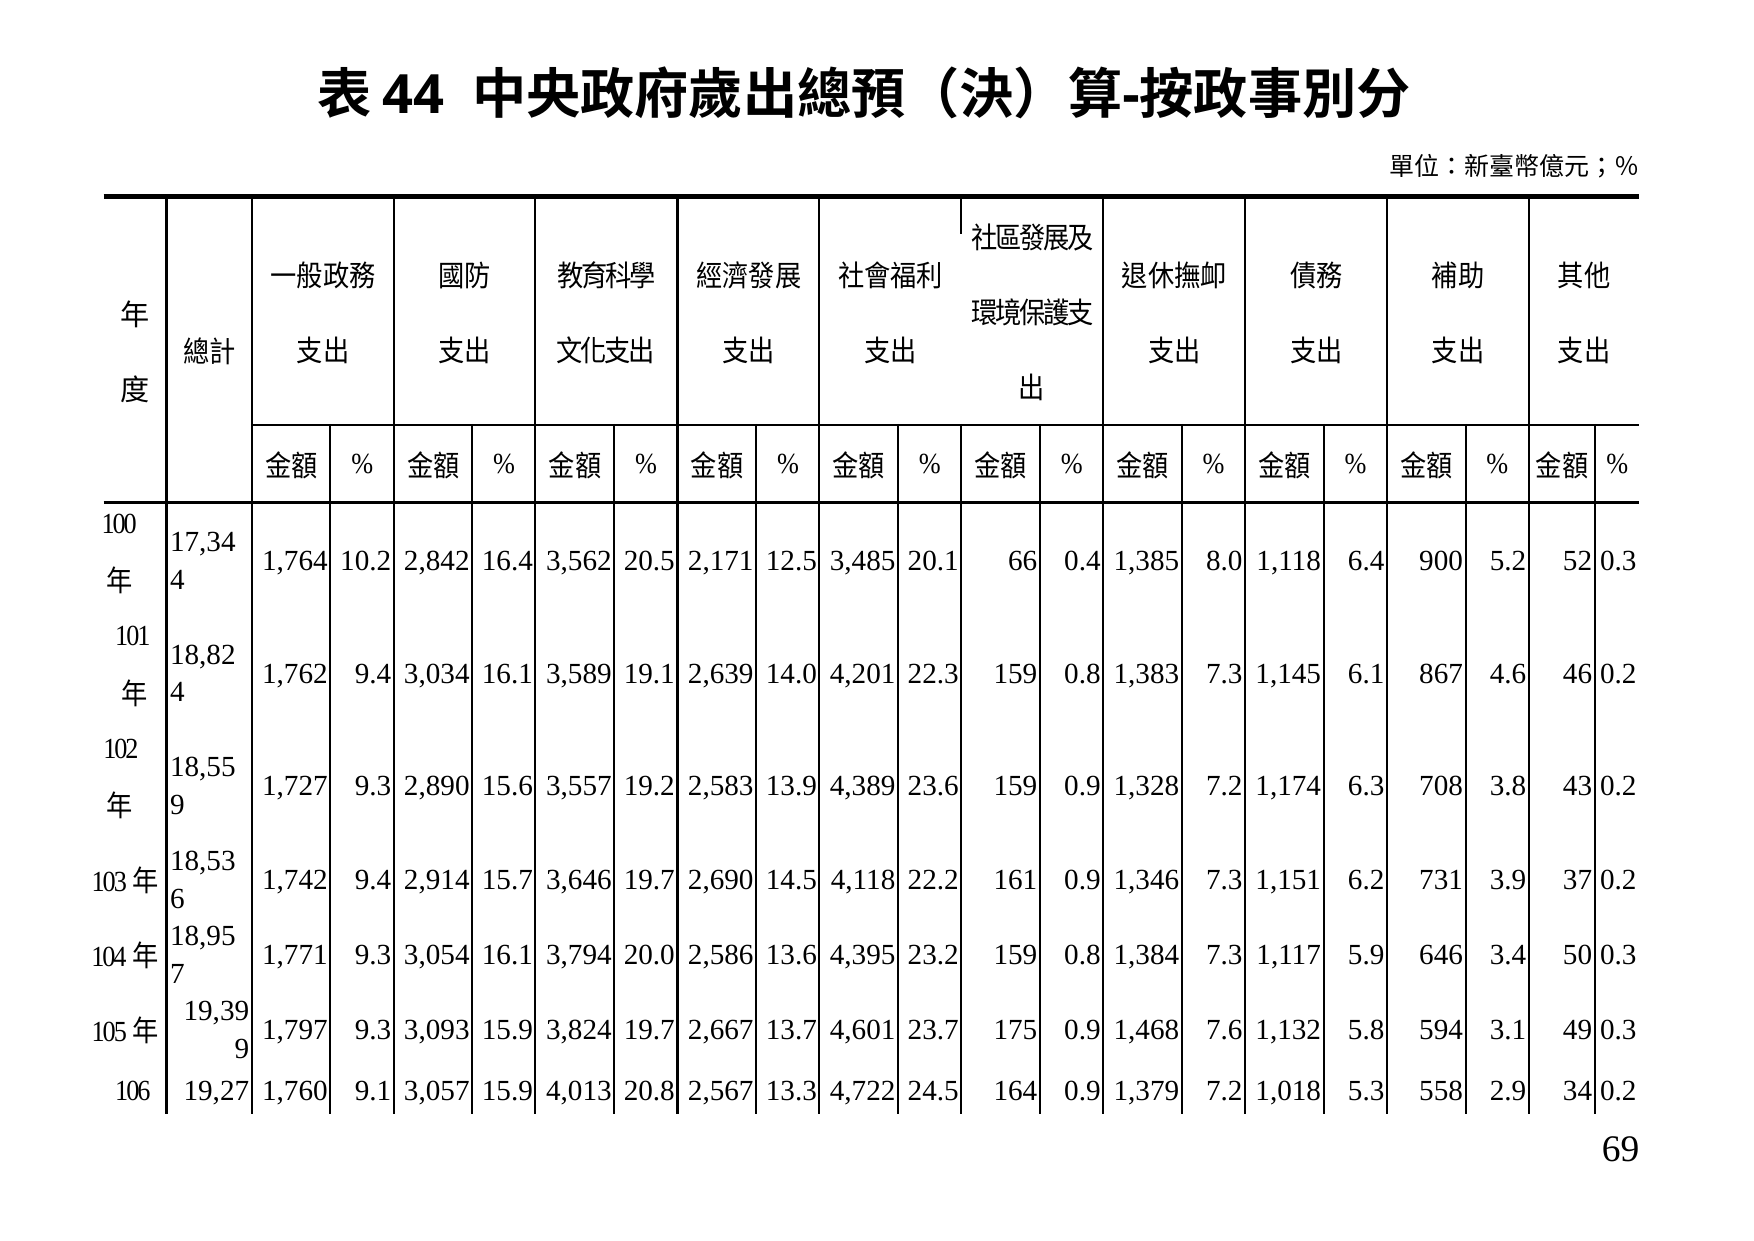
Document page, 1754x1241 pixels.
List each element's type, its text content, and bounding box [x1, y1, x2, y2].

table_cell 0.9 [1041, 729, 1102, 841]
table_cell 159 [962, 916, 1039, 991]
table_cell 18,824 [168, 616, 251, 729]
table_cell 0.3 [1596, 991, 1639, 1066]
table_cell 18,536 [168, 841, 251, 916]
table_cell 18,957 [168, 916, 251, 991]
table_cell 13.9 [757, 729, 818, 841]
table_cell % [473, 426, 534, 501]
table_header 一般政務 支出 [253, 199, 393, 424]
table_header 國防 支出 [395, 199, 534, 424]
table_cell 4,389 [820, 729, 897, 841]
table_cell 1,132 [1246, 991, 1323, 1066]
table_cell 9.3 [331, 991, 393, 1066]
table_cell 103年 [104, 841, 165, 916]
table_cell 2,639 [679, 616, 755, 729]
table_cell 52 [1530, 504, 1594, 616]
table_cell 3,589 [536, 616, 613, 729]
table_cell 4,722 [820, 1066, 897, 1114]
table_cell 0.4 [1041, 504, 1102, 616]
table_cell 6.3 [1325, 729, 1386, 841]
table_cell 106 [104, 1066, 165, 1114]
table_cell 646 [1388, 916, 1465, 991]
table_cell 13.7 [757, 991, 818, 1066]
table_header 退休撫卹 支出 [1104, 199, 1244, 424]
table_cell 43 [1530, 729, 1594, 841]
text 單位：新臺幣億元；％ [103, 146, 1639, 183]
table_cell 1,762 [253, 616, 329, 729]
table_cell 20.0 [615, 916, 676, 991]
table_cell 3,034 [395, 616, 471, 729]
table_cell 1,760 [253, 1066, 329, 1114]
table_cell 101年 [104, 616, 165, 729]
table_header 教育科學 文化支出 [536, 199, 676, 424]
table_cell 3,646 [536, 841, 613, 916]
table_cell 66 [962, 504, 1039, 616]
table_cell 1,174 [1246, 729, 1323, 841]
table_cell 3,054 [395, 916, 471, 991]
table_cell 4,395 [820, 916, 897, 991]
table_cell 23.2 [899, 916, 960, 991]
table_cell 594 [1388, 991, 1465, 1066]
table_header 其他 支出 [1530, 199, 1639, 424]
table_cell 0.9 [1041, 841, 1102, 916]
table_cell 19.7 [615, 991, 676, 1066]
table_cell 24.5 [899, 1066, 960, 1114]
table_cell 867 [1388, 616, 1465, 729]
table_cell 9.3 [331, 916, 393, 991]
table_cell 6.2 [1325, 841, 1386, 916]
table_cell 1,018 [1246, 1066, 1323, 1114]
table_cell 14.5 [757, 841, 818, 916]
subtitle 表44 中央政府歲出總預（決）算-按政事別分 [74, 34, 1639, 146]
table_cell 15.9 [473, 991, 534, 1066]
table_cell 3,093 [395, 991, 471, 1066]
table_cell 900 [1388, 504, 1465, 616]
table_cell 3,794 [536, 916, 613, 991]
table_cell 3,824 [536, 991, 613, 1066]
table_cell 1,118 [1246, 504, 1323, 616]
table_cell 0.2 [1596, 1066, 1639, 1114]
table_cell 2,842 [395, 504, 471, 616]
table_cell 0.8 [1041, 916, 1102, 991]
table_cell 23.6 [899, 729, 960, 841]
table_cell 19.1 [615, 616, 676, 729]
table_cell 23.7 [899, 991, 960, 1066]
table_cell 金額 [962, 426, 1039, 501]
table_cell 2,583 [679, 729, 755, 841]
table_cell % [899, 426, 960, 501]
table_cell 金額 [820, 426, 897, 501]
table_cell 100年 [104, 504, 165, 616]
table_cell 159 [962, 729, 1039, 841]
table_cell 0.3 [1596, 504, 1639, 616]
table_cell 1,771 [253, 916, 329, 991]
table_cell 3.9 [1467, 841, 1528, 916]
table_cell 7.6 [1183, 991, 1244, 1066]
table_cell 6.4 [1325, 504, 1386, 616]
table_cell 4.6 [1467, 616, 1528, 729]
table_cell 2,586 [679, 916, 755, 991]
table_cell 金額 [395, 426, 471, 501]
table_header 補助 支出 [1388, 199, 1528, 424]
table_cell 1,385 [1104, 504, 1181, 616]
table_cell 7.3 [1183, 841, 1244, 916]
table_cell 7.3 [1183, 616, 1244, 729]
table_cell 0.3 [1596, 916, 1639, 991]
table_cell % [1325, 426, 1386, 501]
table_cell 20.1 [899, 504, 960, 616]
table_cell 0.9 [1041, 991, 1102, 1066]
table_cell 2,914 [395, 841, 471, 916]
table_cell % [615, 426, 676, 501]
table_cell 10.2 [331, 504, 393, 616]
table_cell 2,567 [679, 1066, 755, 1114]
table_cell 金額 [1104, 426, 1181, 501]
table_cell % [1183, 426, 1244, 501]
table_cell 金額 [253, 426, 329, 501]
table_cell 17,344 [168, 504, 251, 616]
table_cell % [1467, 426, 1528, 501]
table_cell 18,559 [168, 729, 251, 841]
table_cell 13.3 [757, 1066, 818, 1114]
table_cell 105年 [104, 991, 165, 1066]
table_cell 3.8 [1467, 729, 1528, 841]
table_cell 159 [962, 616, 1039, 729]
table_cell 1,145 [1246, 616, 1323, 729]
table_cell 0.9 [1041, 1066, 1102, 1114]
table_cell 3.4 [1467, 916, 1528, 991]
table_cell 9.3 [331, 729, 393, 841]
table_cell 0.8 [1041, 616, 1102, 729]
table_cell 19.2 [615, 729, 676, 841]
table_cell 4,201 [820, 616, 897, 729]
table_cell 5.3 [1325, 1066, 1386, 1114]
table_cell 金額 [1530, 426, 1594, 501]
table_cell 104年 [104, 916, 165, 991]
table_cell 558 [1388, 1066, 1465, 1114]
table_cell % [1596, 426, 1639, 501]
table_cell 1,379 [1104, 1066, 1181, 1114]
table_cell 0.2 [1596, 841, 1639, 916]
table_cell 4,013 [536, 1066, 613, 1114]
table_cell 3,485 [820, 504, 897, 616]
table_cell 2,171 [679, 504, 755, 616]
table_cell 1,742 [253, 841, 329, 916]
table_cell 15.7 [473, 841, 534, 916]
table_cell 20.8 [615, 1066, 676, 1114]
table_cell 5.8 [1325, 991, 1386, 1066]
table_cell 4,601 [820, 991, 897, 1066]
table_cell 50 [1530, 916, 1594, 991]
table_cell 0.2 [1596, 729, 1639, 841]
table_cell 22.3 [899, 616, 960, 729]
table_cell 2,890 [395, 729, 471, 841]
table_cell 1,727 [253, 729, 329, 841]
table_header 社會福利 支出 [820, 199, 961, 424]
table_cell 12.5 [757, 504, 818, 616]
table_cell % [1041, 426, 1102, 501]
table_cell 7.2 [1183, 1066, 1244, 1114]
table_cell 7.2 [1183, 729, 1244, 841]
table_cell 34 [1530, 1066, 1594, 1114]
table_cell % [331, 426, 393, 501]
table_cell 金額 [536, 426, 613, 501]
table_cell 9.4 [331, 616, 393, 729]
table_cell 708 [1388, 729, 1465, 841]
table_cell 22.2 [899, 841, 960, 916]
table_cell 4,118 [820, 841, 897, 916]
table_cell 1,151 [1246, 841, 1323, 916]
table_cell 9.1 [331, 1066, 393, 1114]
table_cell 175 [962, 991, 1039, 1066]
table_cell 164 [962, 1066, 1039, 1114]
table_cell 2,667 [679, 991, 755, 1066]
table_cell 15.6 [473, 729, 534, 841]
table_cell 19.7 [615, 841, 676, 916]
table_cell 1,764 [253, 504, 329, 616]
table_cell 1,328 [1104, 729, 1181, 841]
table_cell 5.2 [1467, 504, 1528, 616]
table_cell 731 [1388, 841, 1465, 916]
table_cell 1,346 [1104, 841, 1181, 916]
table_header 債務 支出 [1246, 199, 1386, 424]
table_header 總計 [168, 199, 251, 501]
table_cell 3,562 [536, 504, 613, 616]
table_cell 3,057 [395, 1066, 471, 1114]
table_cell 6.1 [1325, 616, 1386, 729]
table_cell 16.4 [473, 504, 534, 616]
table_cell 161 [962, 841, 1039, 916]
table_cell 5.9 [1325, 916, 1386, 991]
table_cell 19,399 [168, 991, 251, 1066]
table_cell 金額 [1246, 426, 1323, 501]
table_cell 37 [1530, 841, 1594, 916]
table_cell 16.1 [473, 916, 534, 991]
table_header 年度 [104, 199, 165, 501]
table_cell 1,468 [1104, 991, 1181, 1066]
table_header 社區發展及 環境保護支出 [961, 199, 1102, 424]
table_cell 金額 [679, 426, 755, 501]
table_cell 1,383 [1104, 616, 1181, 729]
table_cell 9.4 [331, 841, 393, 916]
table_cell 1,117 [1246, 916, 1323, 991]
table_cell 102年 [104, 729, 165, 841]
table_cell 19,27 [168, 1066, 251, 1114]
table_cell 金額 [1388, 426, 1465, 501]
table_cell 2,690 [679, 841, 755, 916]
table_cell 46 [1530, 616, 1594, 729]
table_cell 1,384 [1104, 916, 1181, 991]
table_cell 1,797 [253, 991, 329, 1066]
table_cell 2.9 [1467, 1066, 1528, 1114]
table_header 經濟發展 支出 [679, 199, 818, 424]
table_cell 20.5 [615, 504, 676, 616]
table_cell % [757, 426, 818, 501]
table_cell 13.6 [757, 916, 818, 991]
table_cell 3,557 [536, 729, 613, 841]
table_cell 3.1 [1467, 991, 1528, 1066]
table_cell 15.9 [473, 1066, 534, 1114]
table_cell 8.0 [1183, 504, 1244, 616]
table_cell 0.2 [1596, 616, 1639, 729]
table_cell 14.0 [757, 616, 818, 729]
table_cell 49 [1530, 991, 1594, 1066]
table_cell 7.3 [1183, 916, 1244, 991]
table_cell 16.1 [473, 616, 534, 729]
